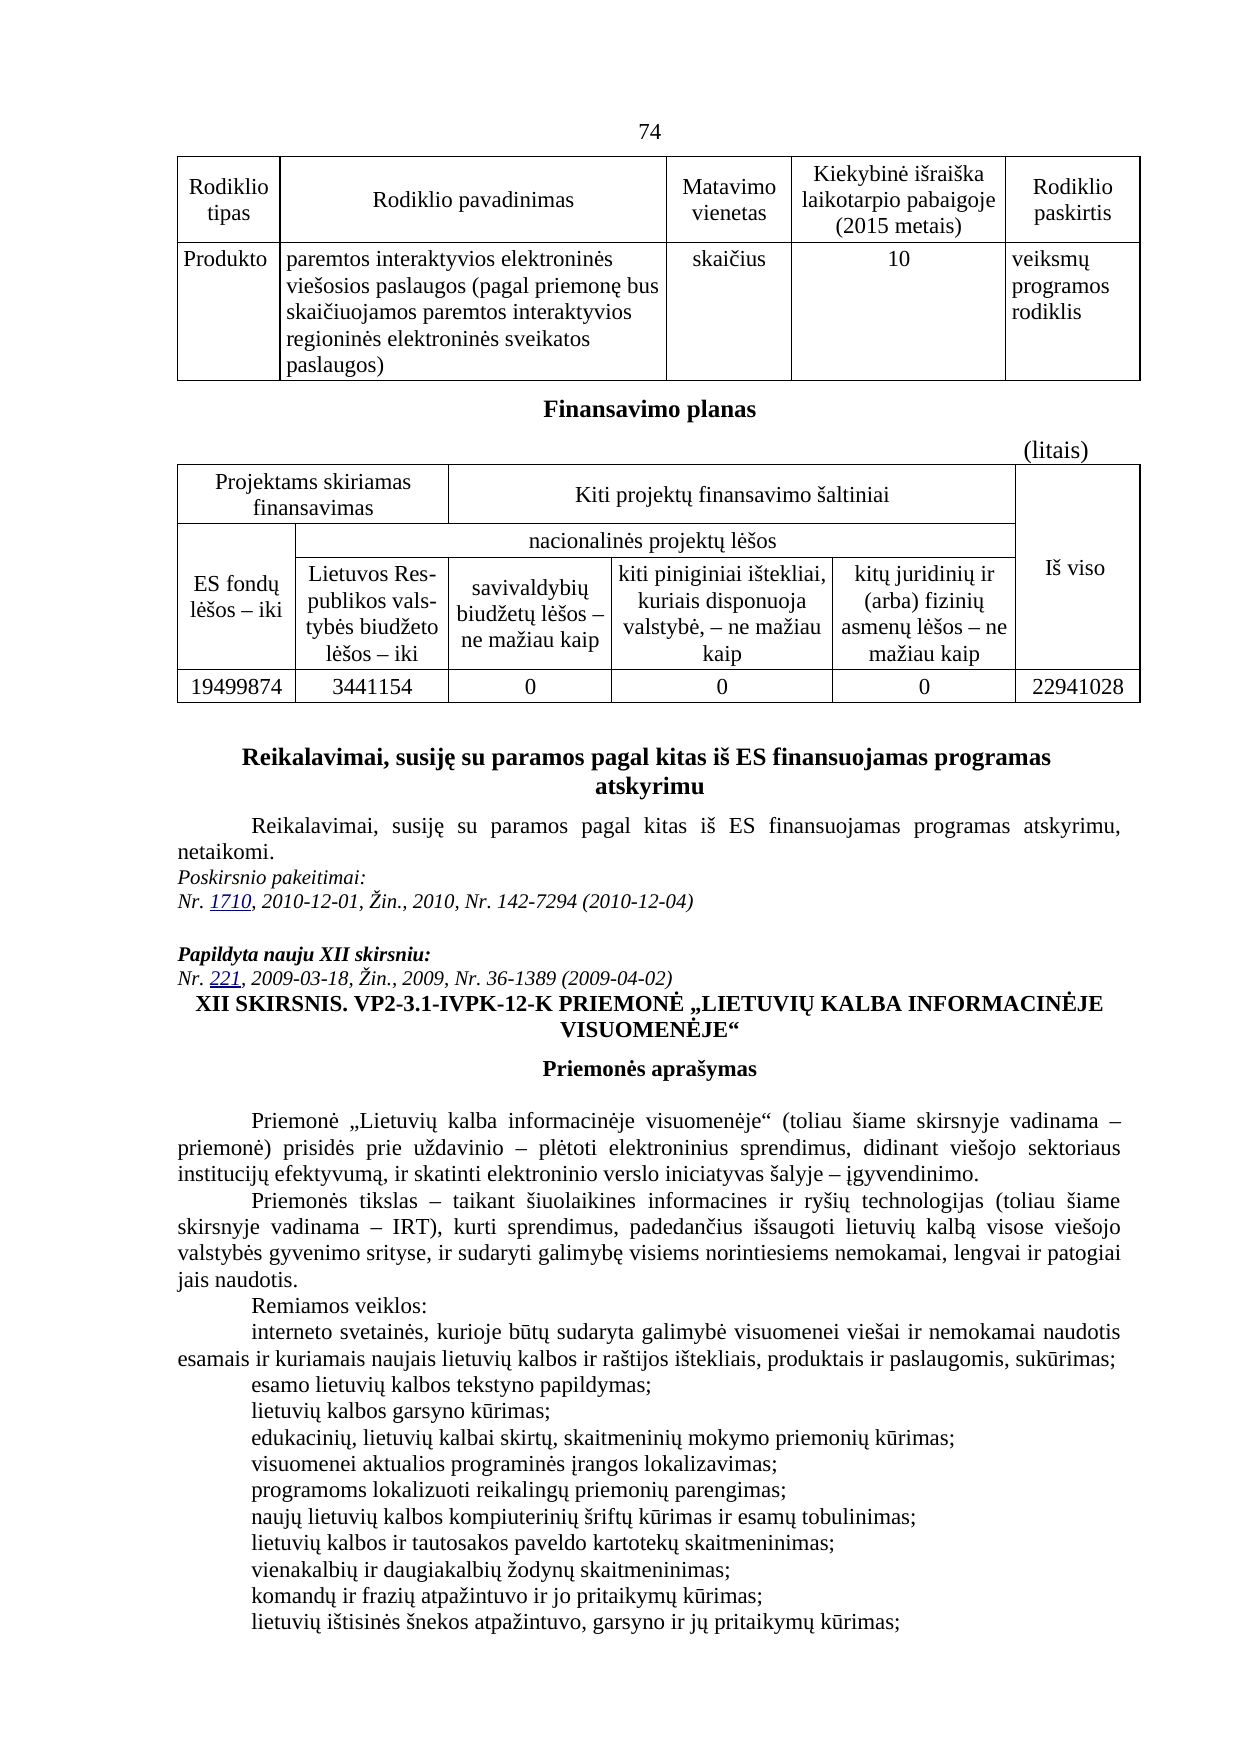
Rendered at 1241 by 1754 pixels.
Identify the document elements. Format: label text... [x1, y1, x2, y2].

text edukacinių, lietuvių kalbai skirtų, skaitmeninių mokymo priemonių kūrimas; [177, 1424, 1122, 1450]
text Finansavimo planas [177, 394, 1122, 422]
text Nr. 1710, 2010-12-01, Žin., 2010, Nr. 142-7294 (2010-12-04) [177, 889, 1122, 913]
table_header Rodiklio paskirtis [1006, 157, 1139, 242]
text naujų lietuvių kalbos kompiuterinių šriftų kūrimas ir esamų tobulinimas; [177, 1503, 1122, 1529]
text interneto svetainės, kurioje būtų sudaryta galimybė visuomenei viešai ir nemokamai naudotis esamais ir kuriamais naujais lietuvių kalbos ir raštijos ištekliais, produktais ir paslaugomis, sukūrimas; [177, 1318, 1122, 1371]
table_cell 3441154 [296, 670, 448, 702]
text XII SKIRSNIS. VP2-3.1-IVPK-12-K PRIEMONĖ „LIETUVIŲ KALBA INFORMACINĖJE VISUOMENĖJE“ [177, 990, 1122, 1042]
table_cell 0 [833, 670, 1015, 702]
table_cell kiti piniginiai ištekliai, kuriais disponuoja valstybė, – ne mažiau kaip [612, 558, 832, 669]
text Remiamos veiklos: [177, 1292, 1122, 1318]
table_cell kitų juridinių ir (arba) fizinių asmenų lėšos – ne mažiau kaip [833, 558, 1015, 669]
table_cell 19499874 [178, 670, 295, 702]
text Priemonė „Lietuvių kalba informacinėje visuomenėje“ (toliau šiame skirsnyje vadinama – priemonė) prisidės prie uždavinio – plėtoti elektroninius sprendimus, didinant viešojo sektoriaus institucijų efektyvumą, ir skatinti elektroninio verslo iniciatyvas šalyje – įgyvendinimo. [177, 1108, 1122, 1187]
text Poskirsnio pakeitimai: [177, 865, 1122, 889]
table_cell Lietuvos Res­publikos vals­tybės biudžeto lėšos – iki [296, 558, 448, 669]
table_cell Produkto [178, 243, 279, 380]
table_header Iš viso [1016, 465, 1139, 669]
text vienakalbių ir daugiakalbių žodynų skaitmeninimas; [177, 1556, 1122, 1582]
table_header Rodiklio pavadinimas [281, 157, 666, 242]
table_cell nacionalinės projektų lėšos [296, 524, 1015, 557]
table_header Kiti projektų finansavimo šaltiniai [449, 465, 1015, 523]
table_cell ES fondų lėšos – iki [178, 524, 295, 669]
text lietuvių kalbos ir tautosakos paveldo kartotekų skaitmeninimas; [177, 1529, 1122, 1556]
table_cell savivaldybių biudžetų lėšos – ne mažiau kaip [449, 558, 611, 669]
table_cell 0 [612, 670, 832, 702]
text esamo lietuvių kalbos tekstyno papildymas; [177, 1371, 1122, 1397]
table_header Kiekybinė išraiška laikotarpio pabaigoje (2015 metais) [792, 157, 1005, 242]
table_cell skaičius [667, 243, 791, 380]
text lietuvių ištisinės šnekos atpažintuvo, garsyno ir jų pritaikymų kūrimas; [177, 1608, 1122, 1635]
table_cell 22941028 [1016, 670, 1139, 702]
table_cell veiksmų programos rodiklis [1006, 243, 1139, 380]
table_cell 0 [449, 670, 611, 702]
text lietuvių kalbos garsyno kūrimas; [177, 1397, 1122, 1424]
text Priemonės aprašymas [177, 1055, 1122, 1081]
text Reikalavimai, susiję su paramos pagal kitas iš ES finansuojamas programas atskyrimu [177, 742, 1122, 799]
text Reikalavimai, susiję su paramos pagal kitas iš ES finansuojamas programas atskyrimu, netaikomi. [177, 812, 1122, 865]
table_header Projektams skiriamas finansavimas [178, 465, 448, 523]
text visuomenei aktualios programinės įrangos lokalizavimas; [177, 1450, 1122, 1477]
table_cell paremtos interaktyvios elektroninės viešosios paslaugos (pagal priemonę bus skaičiuojamos paremtos interaktyvios regioninės elektroninės sveikatos paslaugos) [281, 243, 666, 380]
text Priemonės tikslas – taikant šiuolaikines informacines ir ryšių technologijas (toliau šiame skirsnyje vadinama – IRT), kurti sprendimus, padedančius išsaugoti lietuvių kalbą visose viešojo valstybės gyvenimo srityse, ir sudaryti galimybę visiems norintiesiems nemokamai, lengvai ir patogiai jais naudotis. [177, 1187, 1122, 1292]
text (litais) [177, 435, 1088, 464]
text komandų ir frazių atpažintuvo ir jo pritaikymų kūrimas; [177, 1582, 1122, 1608]
text Nr. 221, 2009-03-18, Žin., 2009, Nr. 36-1389 (2009-04-02) [177, 966, 1122, 990]
table_header Rodiklio tipas [178, 157, 279, 242]
table_cell 10 [792, 243, 1005, 380]
table_header Matavimo vienetas [667, 157, 791, 242]
text programoms lokalizuoti reikalingų priemonių parengimas; [177, 1477, 1122, 1503]
text Papildyta nauju XII skirsniu: [177, 942, 1122, 966]
